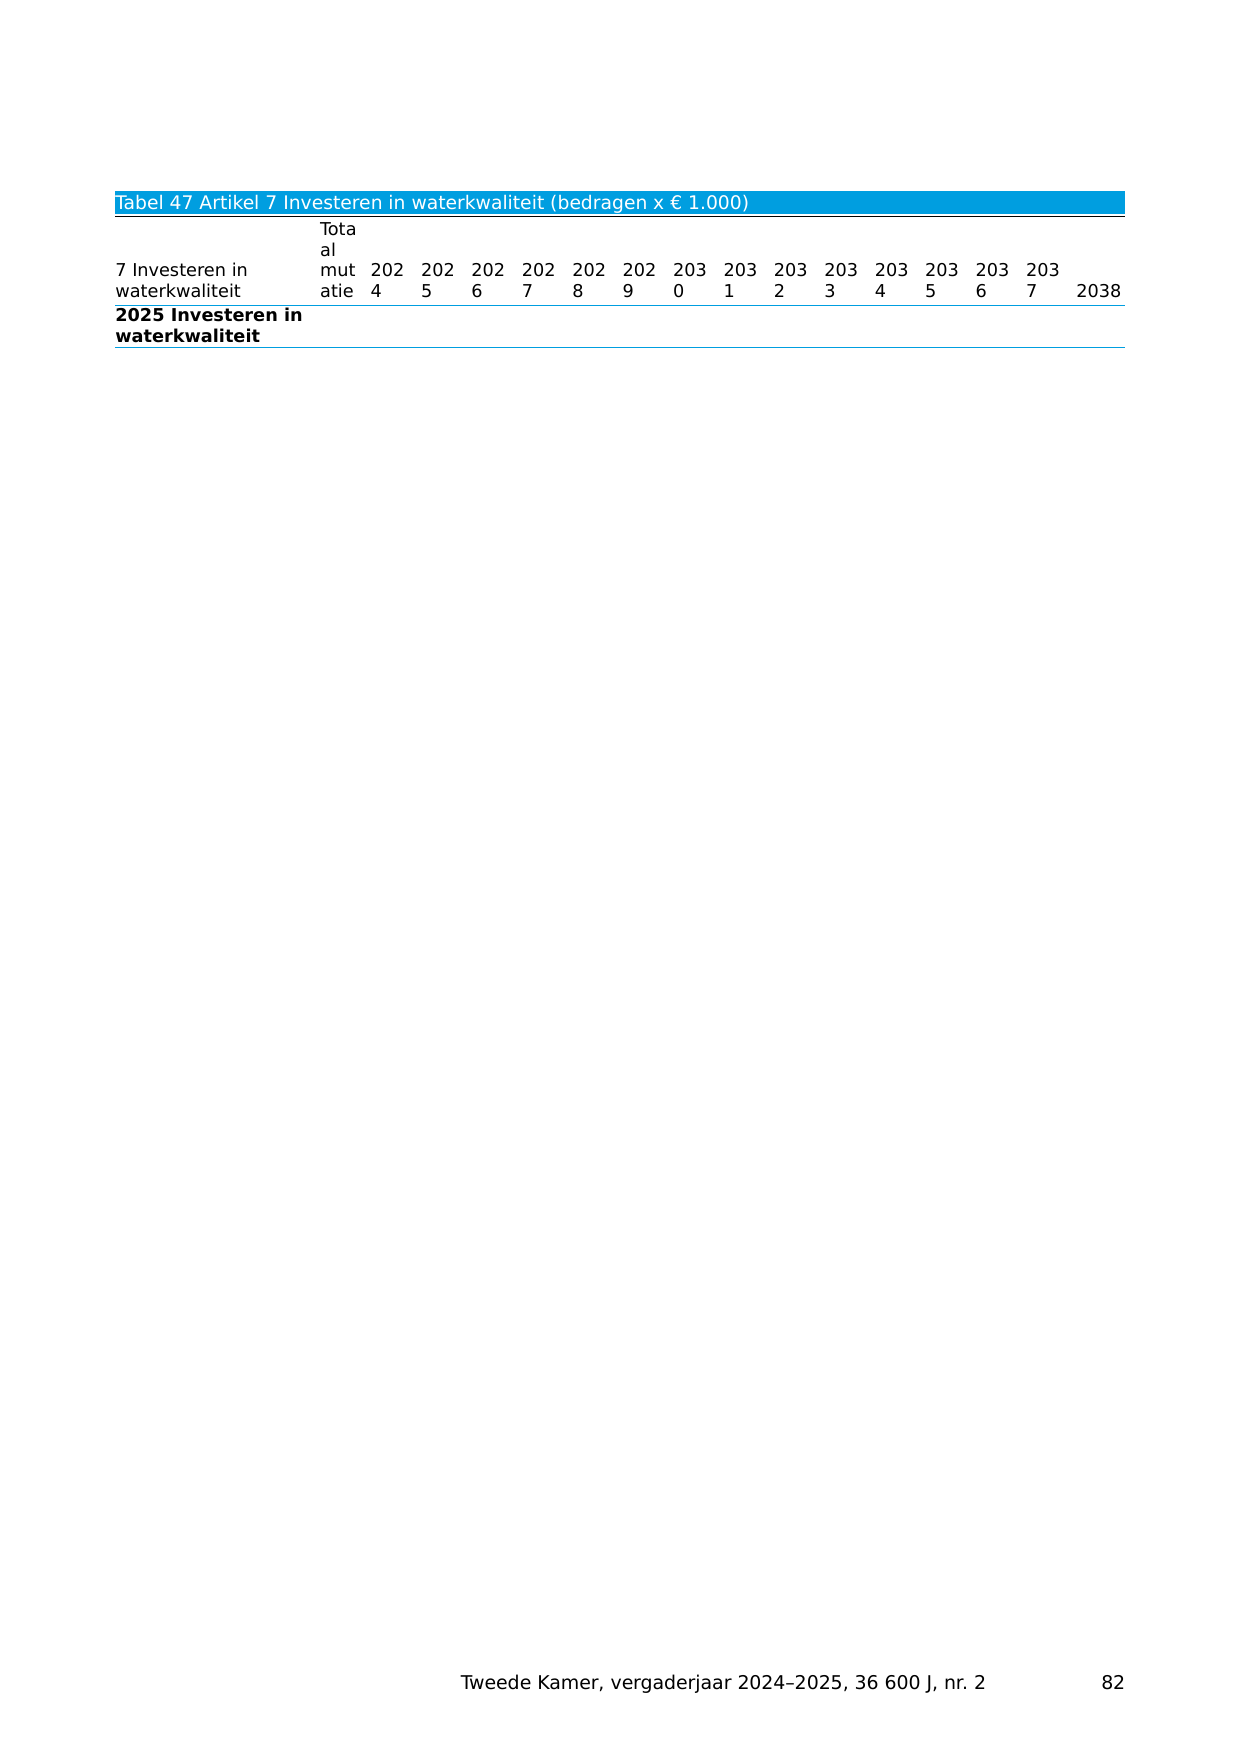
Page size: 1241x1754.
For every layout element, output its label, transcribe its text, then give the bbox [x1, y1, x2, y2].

table_cell 2025 Investeren in waterkwaliteit [115, 306, 317, 346]
table_cell [620, 306, 670, 346]
table_cell 7 Investeren in waterkwaliteit [115, 217, 317, 304]
table_cell [468, 306, 519, 346]
table_cell 2030 [670, 217, 720, 304]
table_cell [771, 306, 821, 346]
table_cell [872, 306, 922, 346]
table_cell 2032 [771, 217, 821, 304]
table_cell 2027 [519, 217, 569, 304]
table_cell 2037 [1023, 217, 1073, 304]
table_cell 2035 [922, 217, 972, 304]
table_cell 2034 [872, 217, 922, 304]
table_cell [519, 306, 569, 346]
table_cell [821, 306, 872, 346]
table_cell 2026 [468, 217, 519, 304]
table_cell [1073, 306, 1125, 346]
table_cell 2025 [418, 217, 468, 304]
table_cell 2033 [821, 217, 872, 304]
table_cell [317, 306, 367, 346]
table_cell 2036 [973, 217, 1023, 304]
table_cell 2029 [620, 217, 670, 304]
table_cell [973, 306, 1023, 346]
table_cell [418, 306, 468, 346]
table_cell Totaal mutatie [317, 217, 367, 304]
table_cell [569, 306, 619, 346]
table_cell 2031 [720, 217, 771, 304]
table_cell 2024 [368, 217, 418, 304]
table_cell 2038 [1073, 217, 1125, 304]
table_cell [368, 306, 418, 346]
table_cell [670, 306, 720, 346]
table_cell 2028 [569, 217, 619, 304]
table_cell [720, 306, 771, 346]
table_cell [922, 306, 972, 346]
table_cell [1023, 306, 1073, 346]
